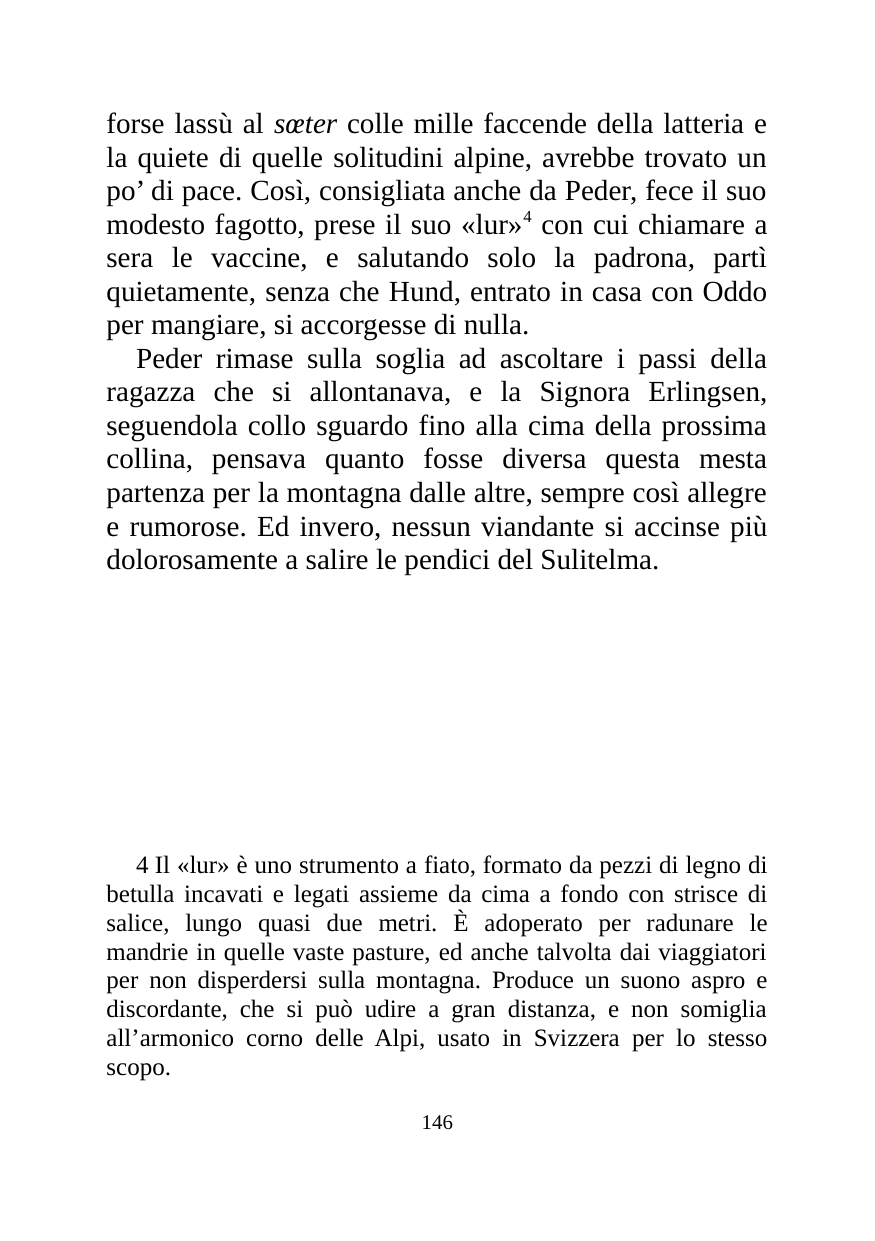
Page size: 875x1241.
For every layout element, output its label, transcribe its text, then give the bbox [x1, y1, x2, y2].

text Il «lur» è uno strumento a fiato, formato da pezzi di legno di betulla incavati e legati assieme da cima a fondo con strisce di salice, lungo quasi due metri. È adoperato per radunare le mandrie in quelle vaste pasture, ed anche talvolta dai viaggiatori per non disperdersi sulla montagna. Produce un suono aspro e discordante, che si può udire a gran distanza, e non somiglia all’armonico corno delle Alpi, usato in Svizzera per lo stesso scopo. [106, 850, 768, 1080]
text forse lassù al sœter colle mille faccende della latteria e la quiete di quelle solitudini alpine, avrebbe trovato un po’ di pace. Così, consigliata anche da Peder, fece il suo modesto fagotto, prese il suo «lur» con cui chiamare a sera le vaccine, e salutando solo la padrona, partì quietamente, senza che Hund, entrato in casa con Oddo per mangiare, si accorgesse di nulla. [106, 106, 768, 341]
text Peder rimase sulla soglia ad ascoltare i passi della ragazza che si allontanava, e la Signora Erlingsen, seguendola collo sguardo fino alla cima della prossima collina, pensava quanto fosse diversa questa mesta partenza per la montagna dalle altre, sempre così allegre e rumorose. Ed invero, nessun viandante si accinse più dolorosamente a salire le pendici del Sulitelma. [106, 341, 768, 576]
